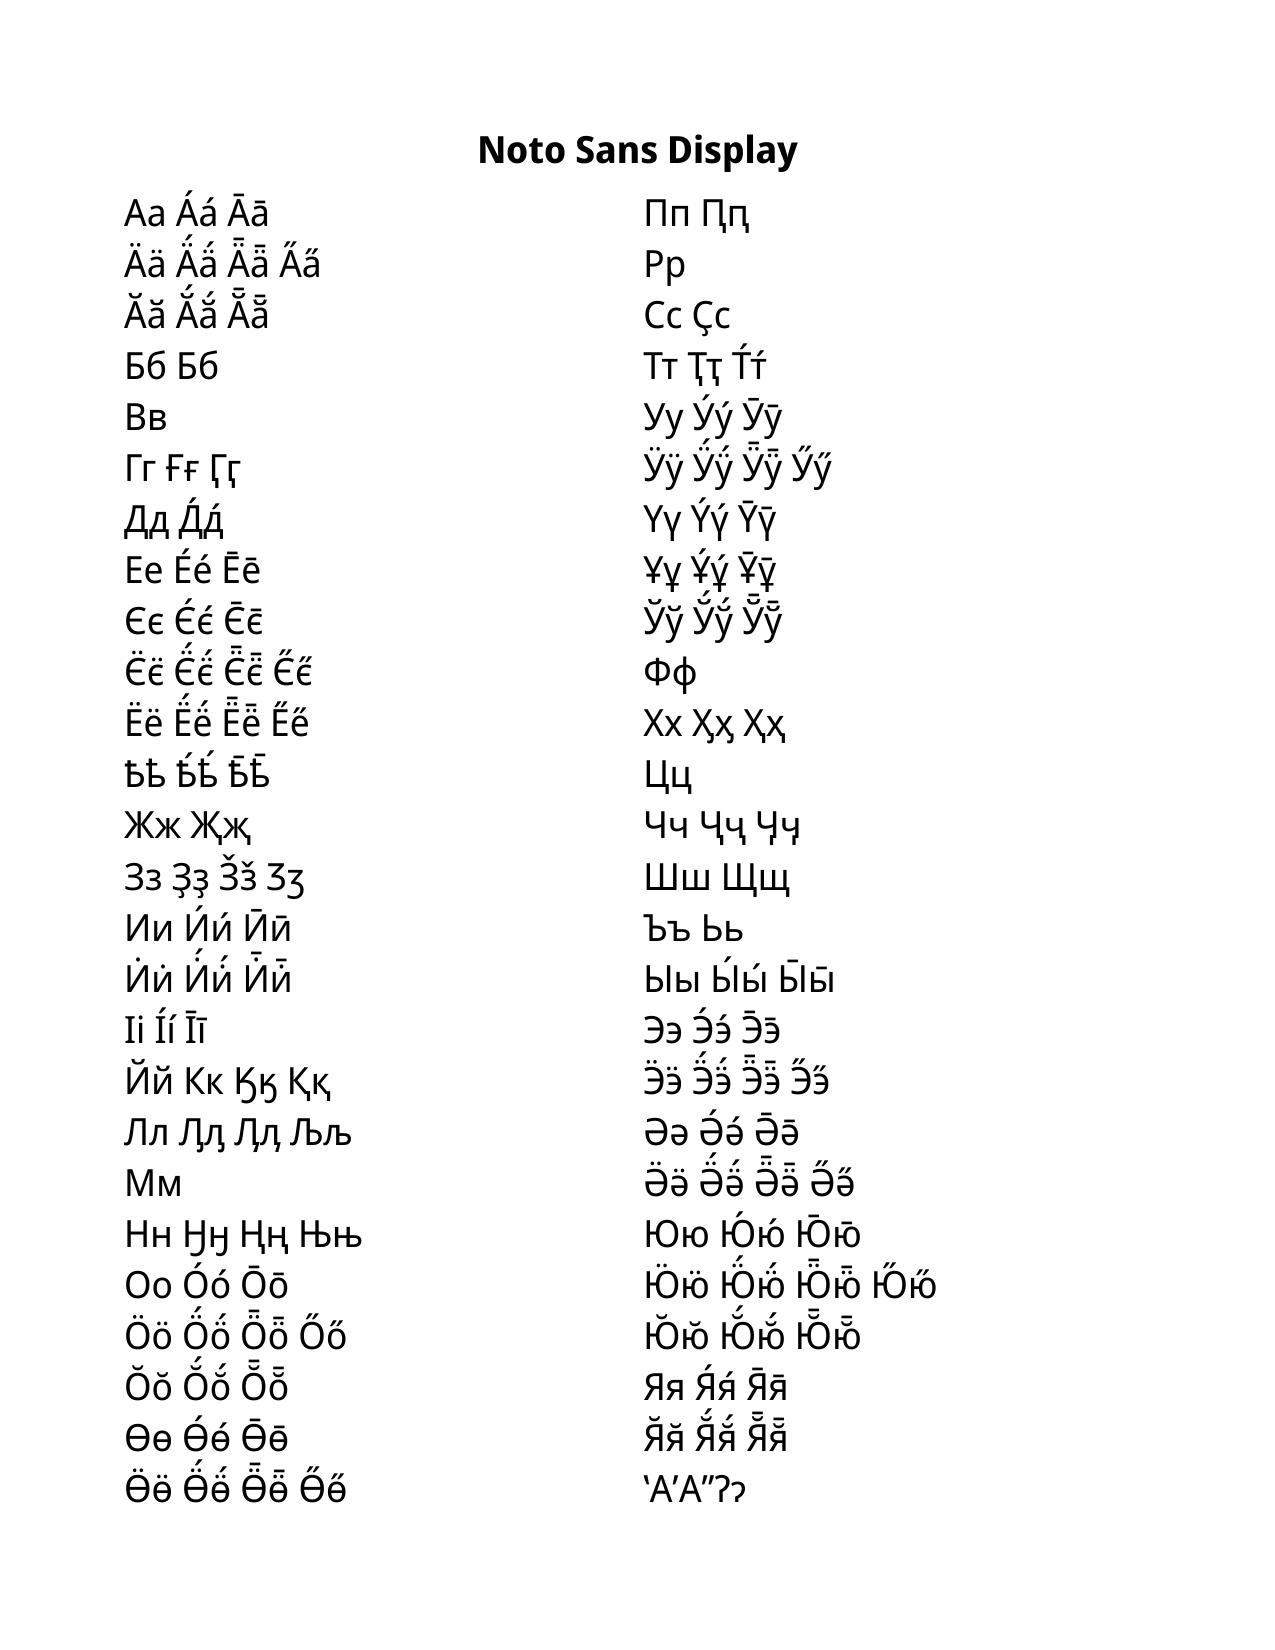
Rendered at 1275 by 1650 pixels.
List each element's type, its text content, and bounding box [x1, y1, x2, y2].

table_cell Пп Ԥԥ Рр Сс Ҫс Тт Ҭҭ Т́т́ Уу У́у́ Ӯӯ Ӱӱ Ӱ́ӱ́ Ӱ̄ӱ̄ Ӳӳ Үү Ү́ү́ Ү̄ү̄ Ұұ Ұ́ұ́ Ұ̄ұ̄ Ўў Ў́ў́ Ў̄ў̄ Фф Хх Ӽӽ Ҳҳ Цц Чч Ҷҷ Ӌӌ Шш Щщ Ъъ Ьь Ыы Ы́ы́ Ы̄ы̄ Ээ Э́э́ Э̄э̄ Ӭӭ Ӭ́ӭ́ Ӭ̄ӭ̄ Э̋э̋ Әә Ә́ә́ Ә̄ә̄ Ӛӛ Ӛ́ӛ́ Ӛ̄ӛ̄ Ә̋ә̋ Юю Ю́ю́ Ю̄ю̄ Ю̈ю̈ Ю̈́ю̈́ Ю̈̄ю̈̄ Ю̋ю̋ Ю̆ю̆ Ю̆́ю̆́ Ю̆̄ю̆̄ Яя Я́я́ Я̄я̄ Я̆я̆ Я̆́я̆́ Я̆̄я̆̄ ʽАʼАˮɁɂ [638, 181, 1157, 1519]
table_header Noto Sans Display [118, 118, 1157, 181]
table_cell Аа А́а́ А̄а̄ Ӓӓ Ӓ́ӓ́ Ӓ̄ӓ̄ А̋а̋ Ӑӑ Ӑ́ӑ́ Ӑ̄ӑ̄ Бб Бб Вв Гг Ғғ Ӷӷ Дд Д́д́ Ее Е́е́ Е̄е̄ Єє Є́є́ Є̄є̄ Є̈є̈ Є̈́є̈́ Є̈̄є̈̄ Є̋є̋ Ёё Ё́ё́ Ё̄ё̄ Е̋е̋ Ҍҍ Ҍ́ҍ́ Ҍ̄ҍ̄ Жж Җҗ Зз Ҙҙ З̌з̌ Ӡӡ Ии И́и́ Ӣӣ И̇и̇ И̇́и̇́ И̇̄и̇̄ Іі І́і́ І̄і̄ Йй Кк Ӄӄ Ққ Лл Ԓԓ Ӆӆ Љљ Мм Нн Ӈӈ Ңң Њњ Оо О́о́ О̄о̄ Ӧӧ Ӧ́ӧ́ Ӧ̄ӧ̄ О̋о̋ О̆о̆ О̆́о̆́ О̆̄о̆̄ Өө Ө́ө́ Ө̄ө̄ Ӫӫ Ӫ́ӫ́ Ӫ̄ӫ̄ Ө̋ө̋ [118, 181, 637, 1519]
